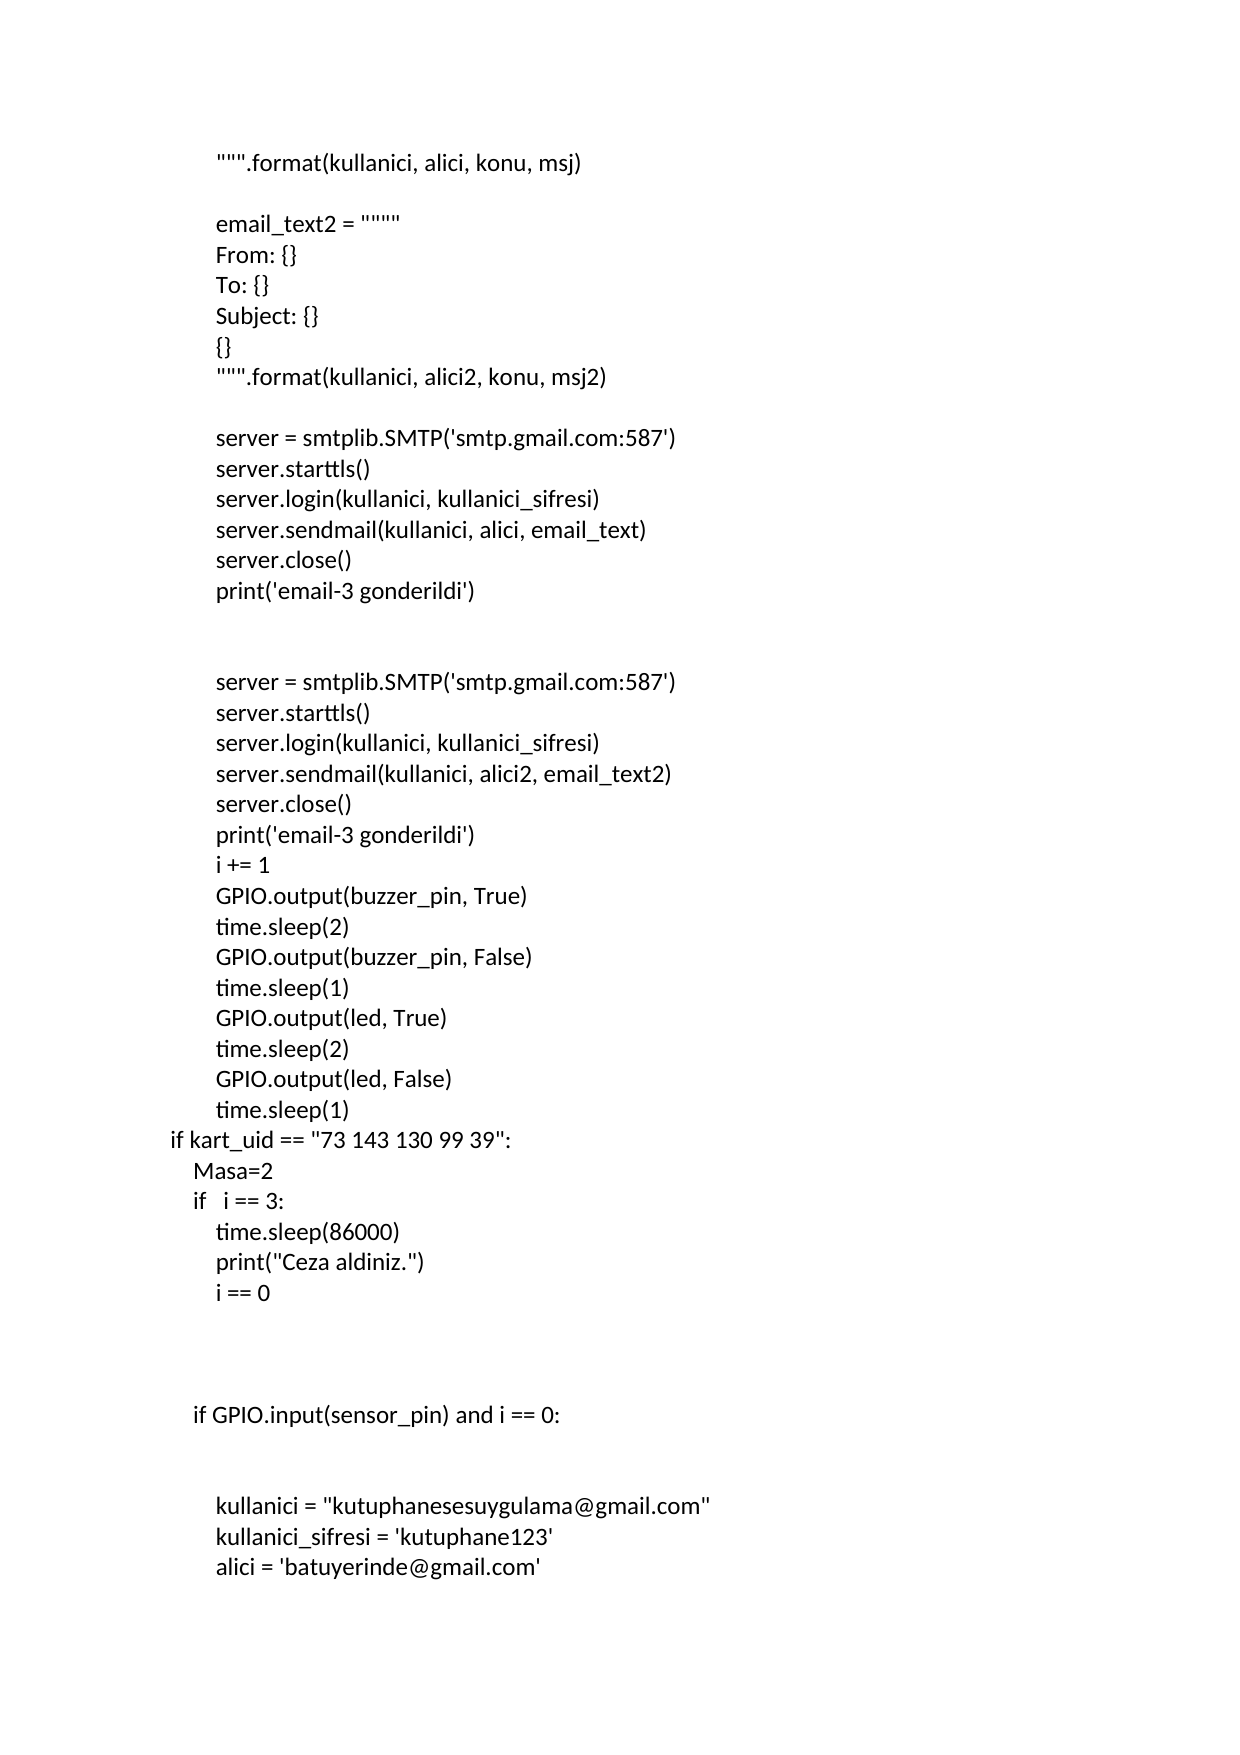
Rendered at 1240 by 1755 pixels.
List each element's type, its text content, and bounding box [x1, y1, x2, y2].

text server.sendmail(kullanici, alici2, email_text2) [148, 758, 1092, 788]
text print("Ceza aldiniz.") [148, 1246, 1092, 1277]
text server = smtplib.SMTP('smtp.gmail.com:587') [148, 666, 1092, 697]
text kullanici = "kutuphanesesuygulama@gmail.com" [148, 1491, 1092, 1521]
text alici = 'batuyerinde@gmail.com' [148, 1552, 1092, 1582]
text if kart_uid == "73 143 130 99 39": [148, 1124, 1092, 1155]
text server.login(kullanici, kullanici_sifresi) [148, 727, 1092, 758]
text To: {} [148, 270, 1092, 300]
text server.login(kullanici, kullanici_sifresi) [148, 483, 1092, 514]
text email_text2 = """" [148, 209, 1092, 239]
text server.close() [148, 544, 1092, 575]
text kullanici_sifresi = 'kutuphane123' [148, 1521, 1092, 1552]
text GPIO.output(buzzer_pin, True) [148, 880, 1092, 911]
text Masa=2 [148, 1155, 1092, 1185]
text if i == 3: [148, 1185, 1092, 1216]
text GPIO.output(led, True) [148, 1002, 1092, 1033]
text server = smtplib.SMTP('smtp.gmail.com:587') [148, 422, 1092, 453]
text """.format(kullanici, alici2, konu, msj2) [148, 361, 1092, 392]
text i == 0 [148, 1277, 1092, 1307]
text server.sendmail(kullanici, alici, email_text) [148, 514, 1092, 544]
text server.starttls() [148, 697, 1092, 727]
text print('email-3 gonderildi') [148, 575, 1092, 605]
text From: {} [148, 239, 1092, 270]
text if GPIO.input(sensor_pin) and i == 0: [148, 1399, 1092, 1429]
text print('email-3 gonderildi') [148, 819, 1092, 849]
text GPIO.output(led, False) [148, 1063, 1092, 1094]
text server.starttls() [148, 453, 1092, 483]
text time.sleep(2) [148, 1033, 1092, 1063]
text server.close() [148, 788, 1092, 819]
text time.sleep(2) [148, 911, 1092, 941]
text i += 1 [148, 849, 1092, 880]
text Subject: {} [148, 300, 1092, 331]
text time.sleep(1) [148, 1094, 1092, 1124]
text """.format(kullanici, alici, konu, msj) [148, 148, 1092, 178]
text time.sleep(1) [148, 972, 1092, 1002]
text {} [148, 331, 1092, 361]
text GPIO.output(buzzer_pin, False) [148, 941, 1092, 972]
text time.sleep(86000) [148, 1216, 1092, 1246]
